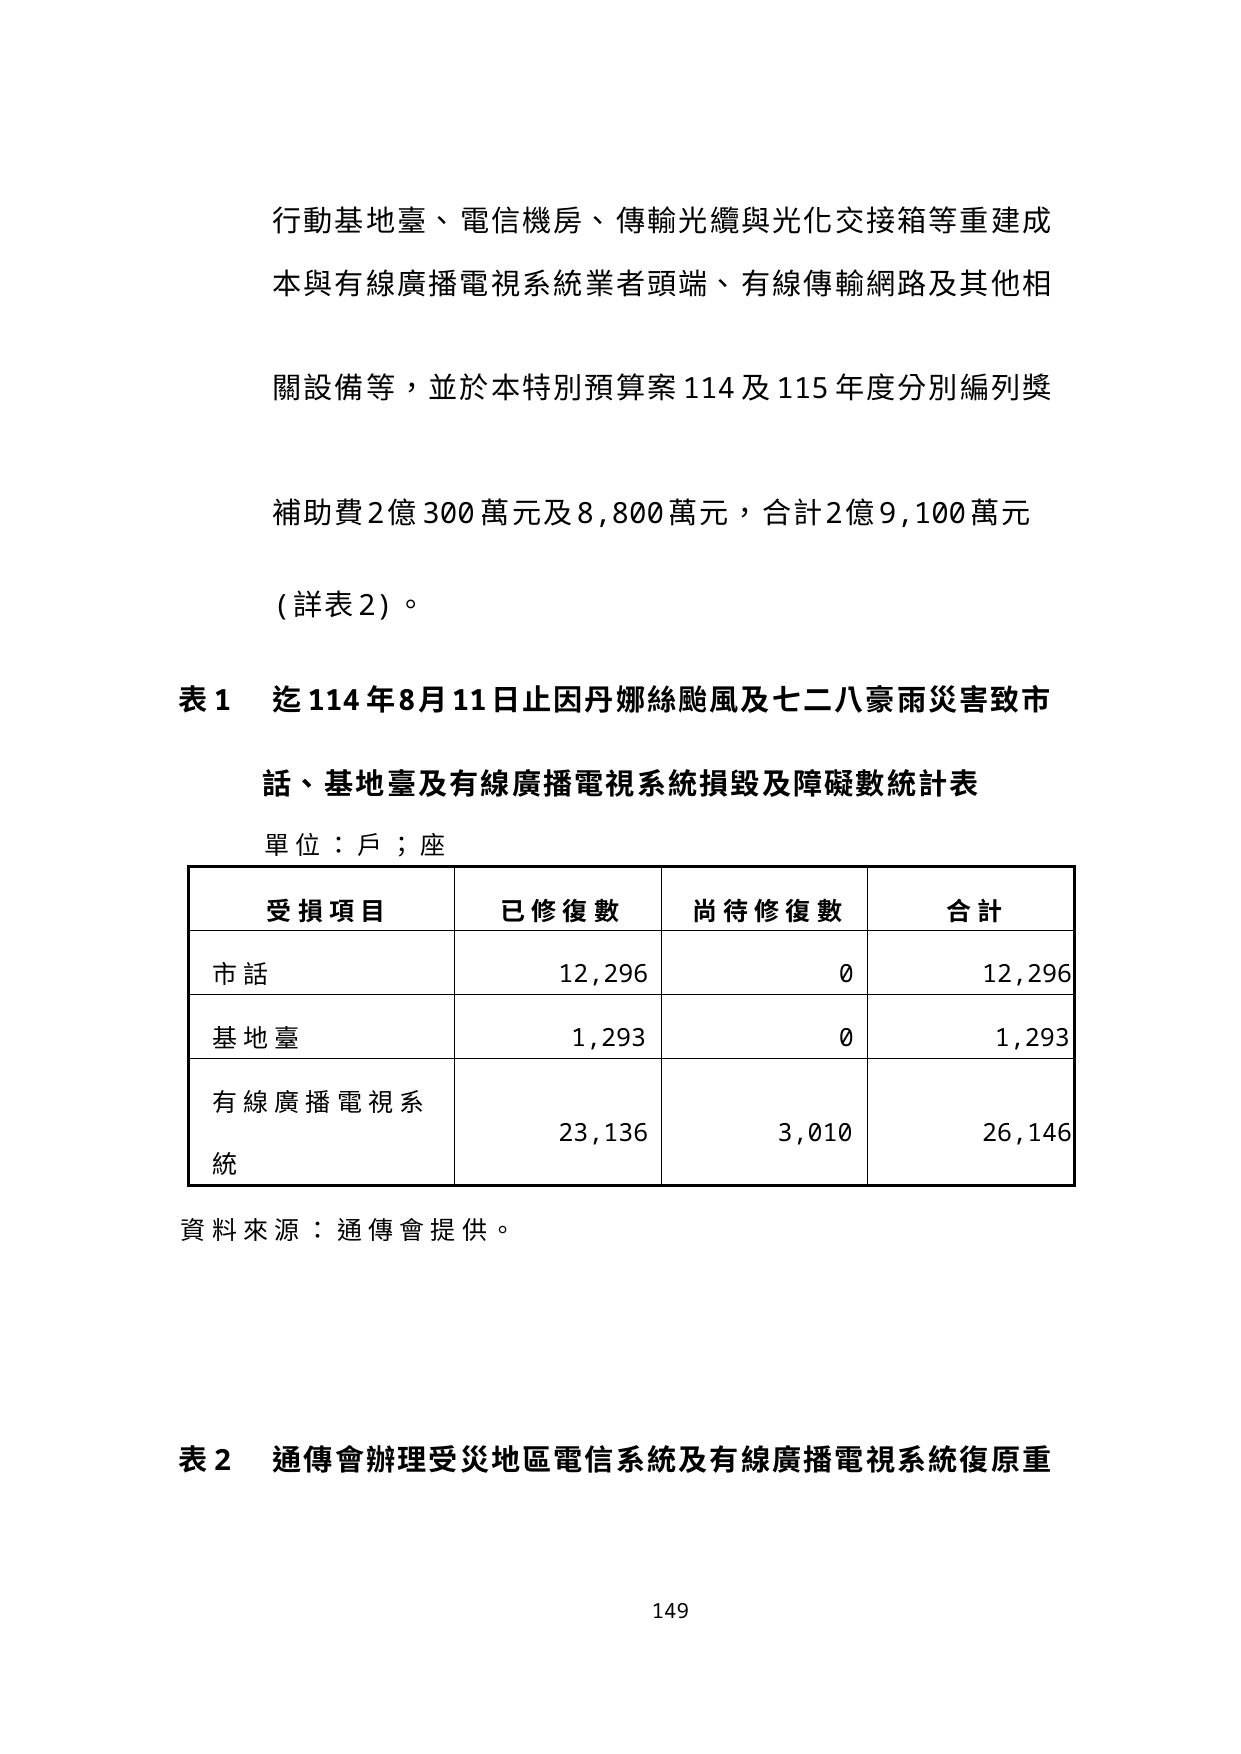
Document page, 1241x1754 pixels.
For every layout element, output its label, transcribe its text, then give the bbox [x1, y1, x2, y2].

table_cell 12,296 [455, 931, 661, 994]
text 資料來源：通傳會提供。 [177, 1187, 1063, 1249]
table_cell 23,136 [455, 1059, 661, 1183]
table_cell 市話 [190, 931, 454, 994]
table_cell 基地臺 [190, 995, 454, 1057]
table_header 合計 [868, 868, 1073, 930]
table_cell 0 [662, 995, 867, 1057]
table_cell 1,293 [455, 995, 661, 1057]
table_cell 3,010 [662, 1059, 867, 1183]
table_cell 1,293 [868, 995, 1073, 1057]
table_header 受損項目 [190, 868, 454, 930]
table_cell 0 [662, 931, 867, 994]
table_cell 12,296 [868, 931, 1073, 994]
table_cell 26,146 [868, 1059, 1073, 1183]
text 表1 迄114年8月11日止因丹娜絲颱風及七二八豪雨災害致市話、基地臺及有線廣播電視系統損毀及障礙數統計表 單位：戶；座 [177, 615, 1063, 865]
text 表2 通傳會辦理受災地區電信系統及有線廣播電視系統復原重 [177, 1374, 1063, 1499]
table_header 尚待修復數 [662, 868, 867, 930]
text 行動基地臺、電信機房、傳輸光纜與光化交接箱等重建成本與有線廣播電視系統業者頭端、有線傳輸網路及其他相關設備等，並於本特別預算案114及115年度分別編列獎補助費2億300萬元及8,800萬元，合計2億9,100萬元(詳表2)。 [266, 177, 1063, 615]
table_header 已修復數 [455, 868, 661, 930]
table_cell 有線廣播電視系統 [190, 1059, 454, 1183]
